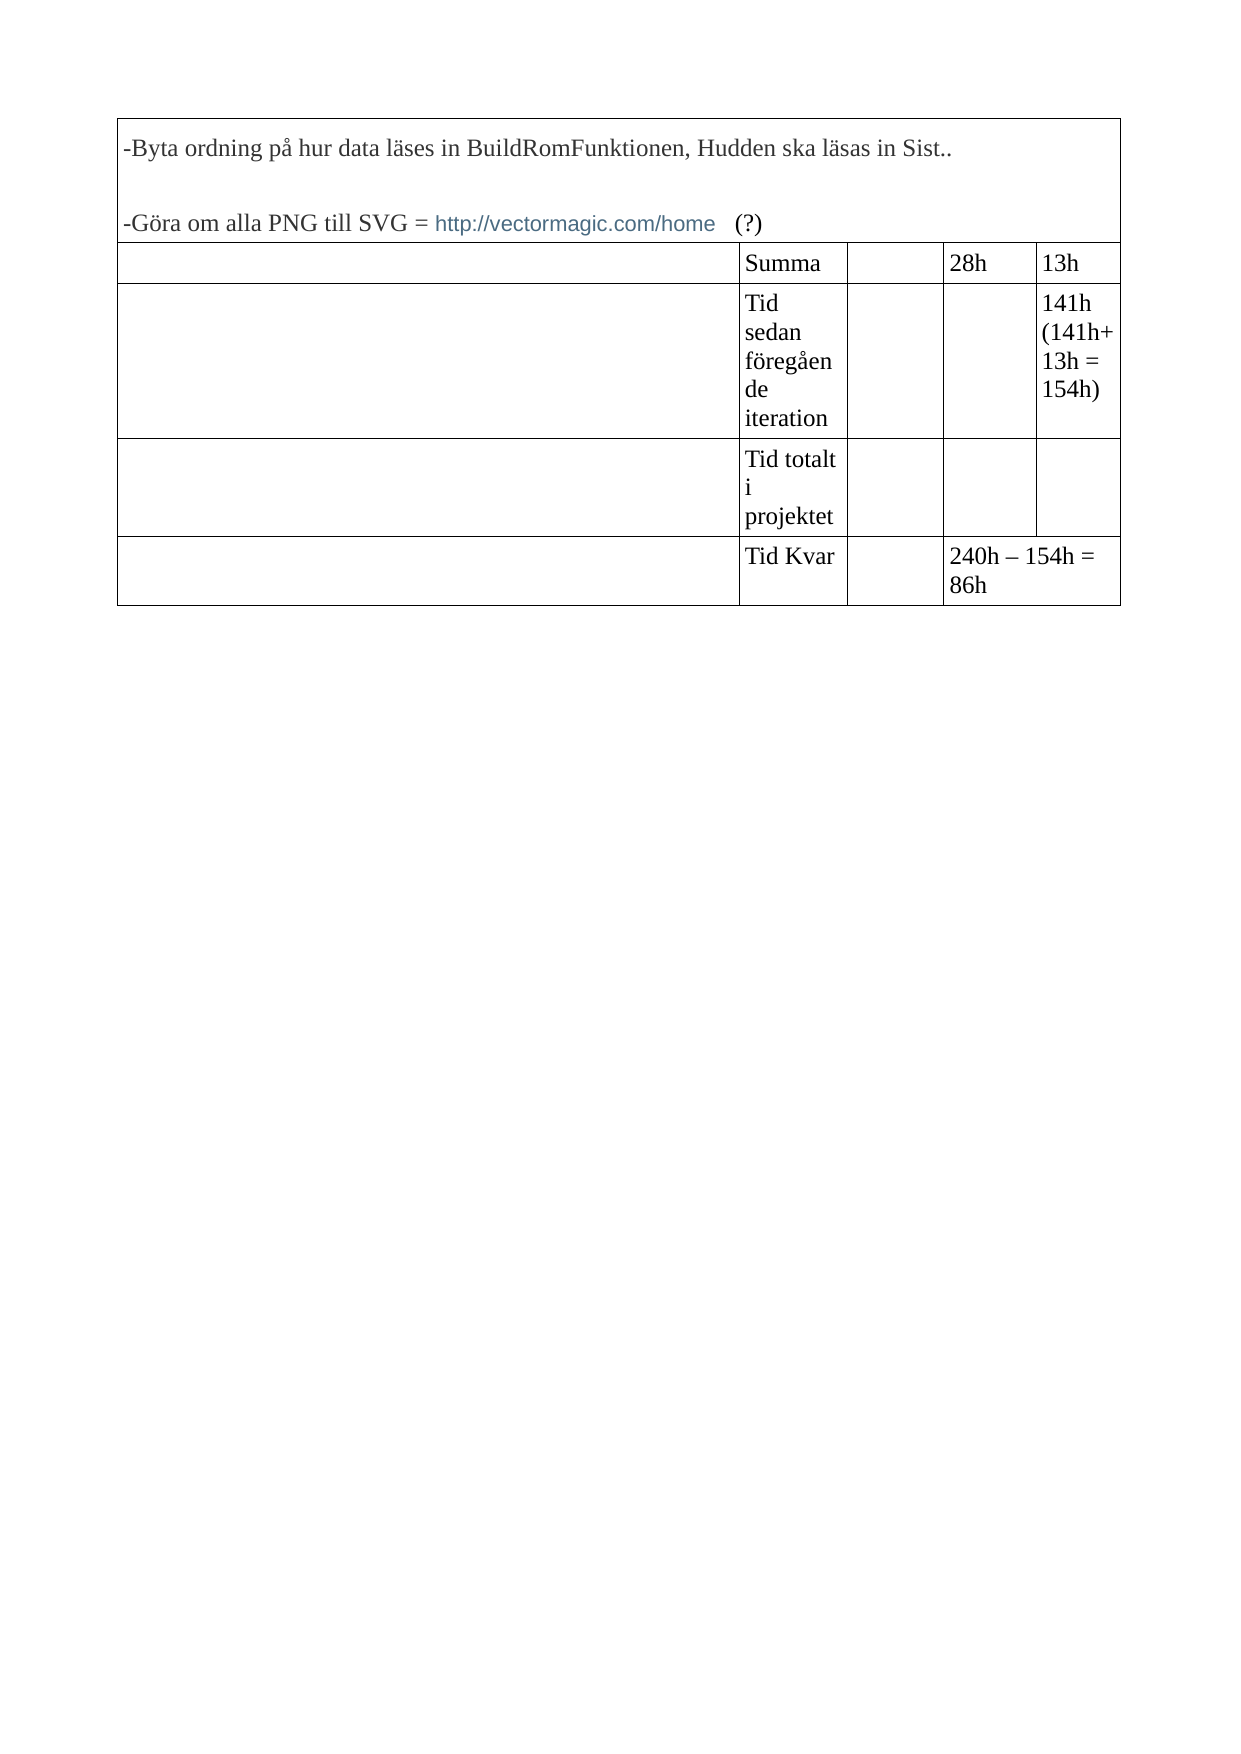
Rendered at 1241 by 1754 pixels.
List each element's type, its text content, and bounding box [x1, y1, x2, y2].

table_cell [848, 537, 943, 605]
table_cell 13h [1037, 243, 1120, 282]
table_cell Tid totalt i projektet [740, 439, 847, 536]
table_cell [118, 537, 739, 605]
table_cell -Byta ordning på hur data läses in BuildRomFunktionen, Hudden ska läsas in Sist.. -Göra om alla PNG till SVG = http://vectormagic.com/home (?) [118, 119, 1120, 242]
table_cell [944, 284, 1036, 438]
table_cell [848, 439, 943, 536]
table_cell Tid sedan föregående iteration [740, 284, 847, 438]
table_cell Summa [740, 243, 847, 282]
table_cell Tid Kvar [740, 537, 847, 605]
table_cell [118, 439, 739, 536]
table_cell [944, 439, 1036, 536]
table_cell 28h [944, 243, 1036, 282]
table_cell 240h – 154h = 86h [944, 537, 1120, 605]
table_cell [118, 243, 739, 282]
table_cell [118, 284, 739, 438]
table_cell [1037, 439, 1120, 536]
table_cell [848, 284, 943, 438]
table_cell 141h (141h+13h = 154h) [1037, 284, 1120, 438]
table_cell [848, 243, 943, 282]
